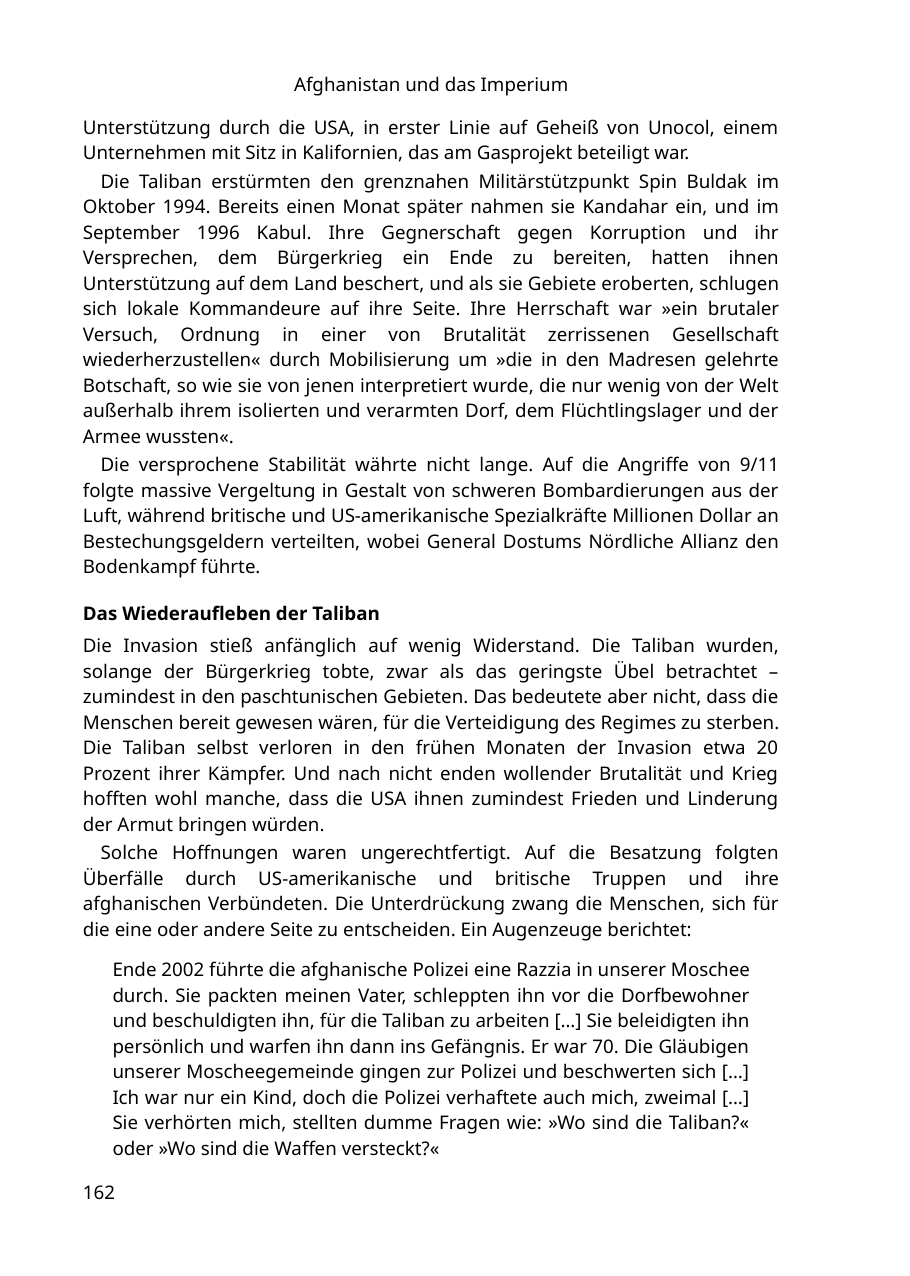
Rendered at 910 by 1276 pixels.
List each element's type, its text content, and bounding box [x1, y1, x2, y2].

text Unterstützung durch die USA, in erster Linie auf Geheiß von Unocol, einem Unternehmen mit Sitz in Kalifornien, das am Gasprojekt beteiligt war. [83, 114, 779, 165]
text Die Invasion stieß anfänglich auf wenig Widerstand. Die Taliban wurden, solange der Bürgerkrieg tobte, zwar als das geringste Übel betrachtet – zumindest in den paschtunischen Gebieten. Das bedeutete aber nicht, dass die Menschen bereit gewesen wären, für die Verteidigung des Regimes zu sterben. Die Taliban selbst verloren in den frühen Monaten der Invasion etwa 20 Prozent ihrer Kämpfer. Und nach nicht enden wollender Brutalität und Krieg hofften wohl manche, dass die USA ihnen zumindest Frieden und Linderung der Armut bringen würden. [83, 632, 779, 837]
text Das Wiederaufleben der Taliban [83, 600, 779, 625]
text Die Taliban erstürmten den grenznahen Militärstützpunkt Spin Buldak im Oktober 1994. Bereits einen Monat später nahmen sie Kandahar ein, und im September 1996 Kabul. Ihre Gegnerschaft gegen Korruption und ihr Versprechen, dem Bürgerkrieg ein Ende zu bereiten, hatten ihnen Unterstützung auf dem Land beschert, und als sie Gebiete eroberten, schlugen sich lokale Kommandeure auf ihre Seite. Ihre Herrschaft war »ein brutaler Versuch, Ordnung in einer von Brutalität zerrissenen Gesellschaft wiederherzustellen« durch Mobilisierung um »die in den Madresen gelehrte Botschaft, so wie sie von jenen interpretiert wurde, die nur wenig von der Welt außerhalb ihrem isolierten und verarmten Dorf, dem Flüchtlingslager und der Armee wussten«. [83, 168, 779, 449]
text Ende 2002 führte die afghanische Polizei eine Razzia in unserer Moschee durch. Sie packten meinen Vater, schleppten ihn vor die Dorfbewohner und beschuldigten ihn, für die Taliban zu arbeiten […] Sie beleidigten ihn persönlich und warfen ihn dann ins Gefängnis. Er war 70. Die Gläubigen unserer Moscheegemeinde gingen zur Polizei und beschwerten sich […] Ich war nur ein Kind, doch die Polizei verhaftete auch mich, zweimal […] Sie verhörten mich, stellten dumme Fragen wie: »Wo sind die Taliban?« oder »Wo sind die Waffen versteckt?« [112, 956, 750, 1161]
text Die versprochene Stabilität währte nicht lange. Auf die Angriffe von 9/11 folgte massive Vergeltung in Gestalt von schweren Bombardierungen aus der Luft, während britische und US-amerikanische Spezialkräfte Millionen Dollar an Bestechungsgeldern verteilten, wobei General Dostums Nördliche Allianz den Bodenkampf führte. [83, 452, 779, 579]
text Solche Hoffnungen waren ungerechtfertigt. Auf die Besatzung folgten Überfälle durch US-amerikanische und britische Truppen und ihre afghanischen Verbündeten. Die Unterdrückung zwang die Menschen, sich für die eine oder andere Seite zu entscheiden. Ein Augenzeuge berichtet: [83, 839, 779, 942]
